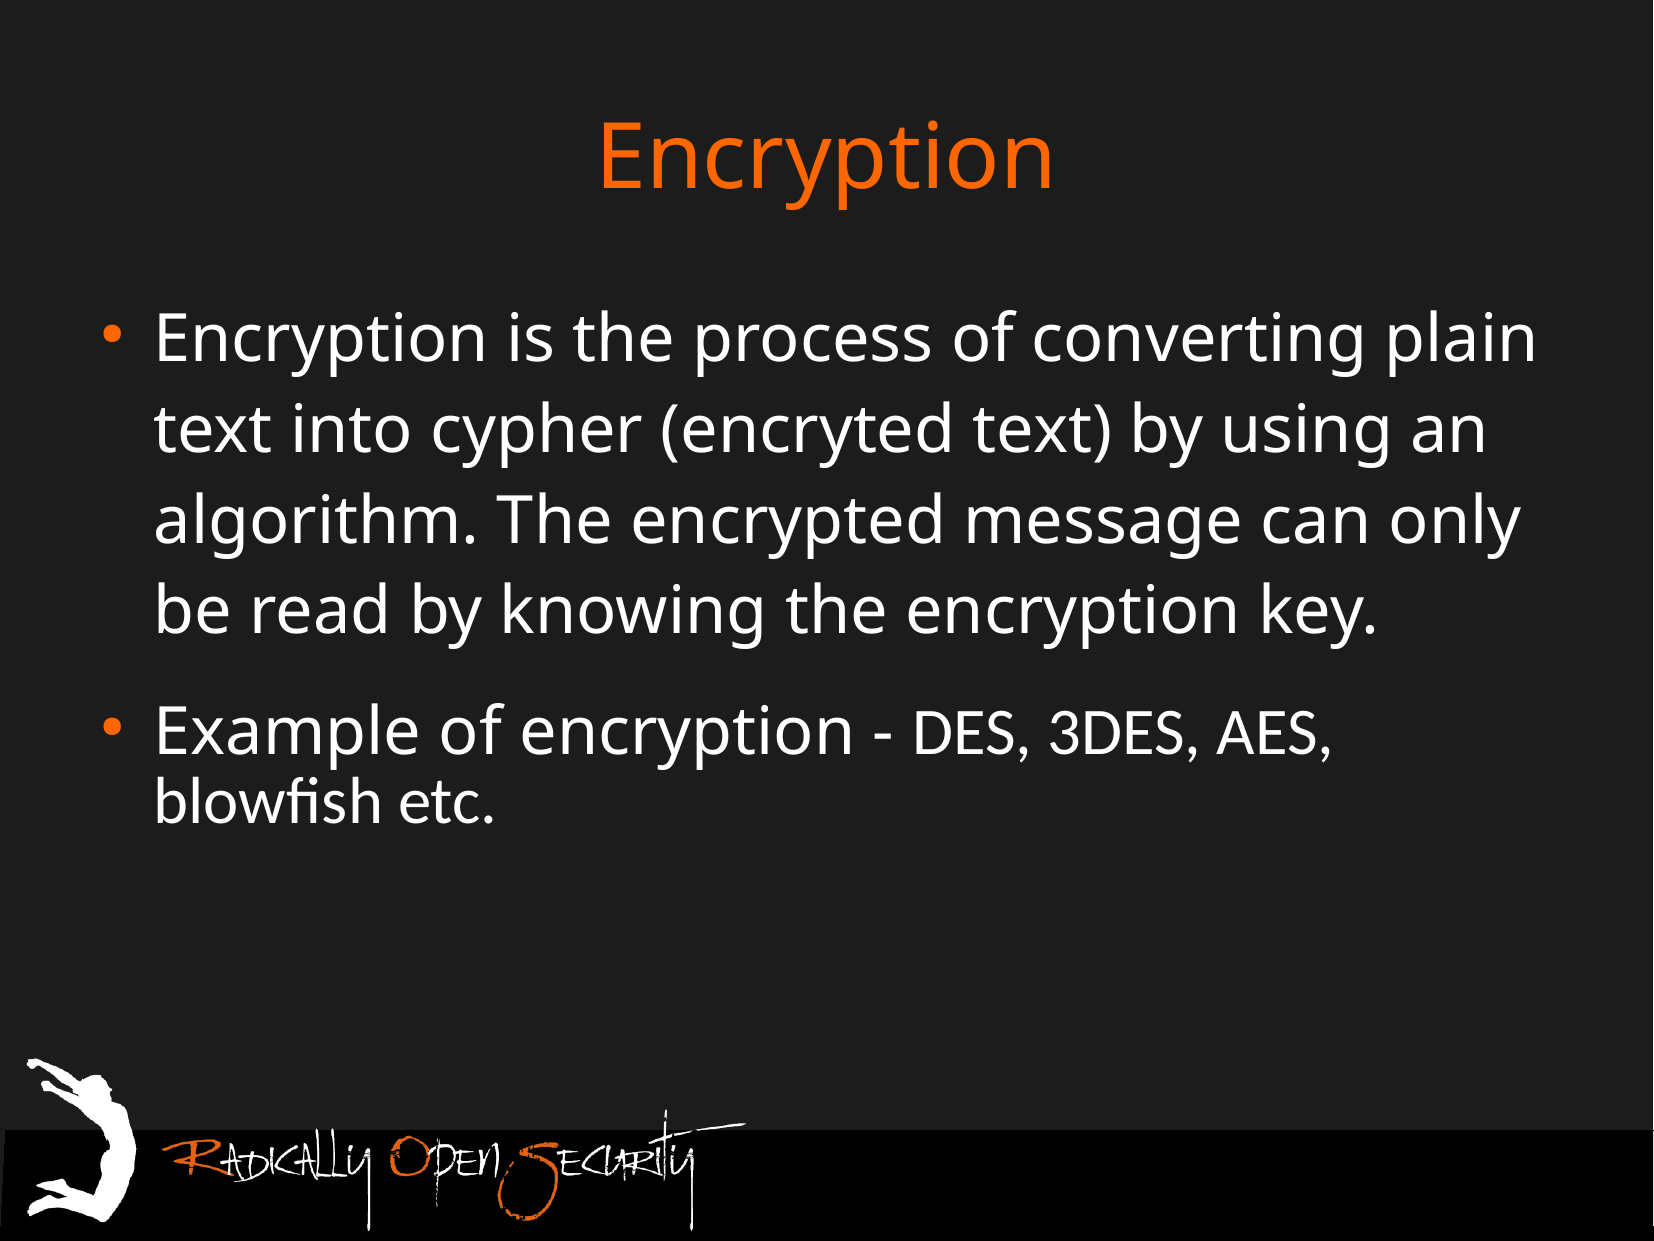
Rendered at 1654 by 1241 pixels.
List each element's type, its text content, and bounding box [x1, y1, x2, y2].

list Encryption is the process of converting plain text into cypher (encryted text) by using an algorithm. The encrypted message can only be read by knowing the encryption key. Example of encryption - DES, 3DES, AES, blowfish etc. [82, 290, 1571, 1010]
title Encryption [82, 49, 1571, 257]
picture [0, 1022, 778, 1241]
